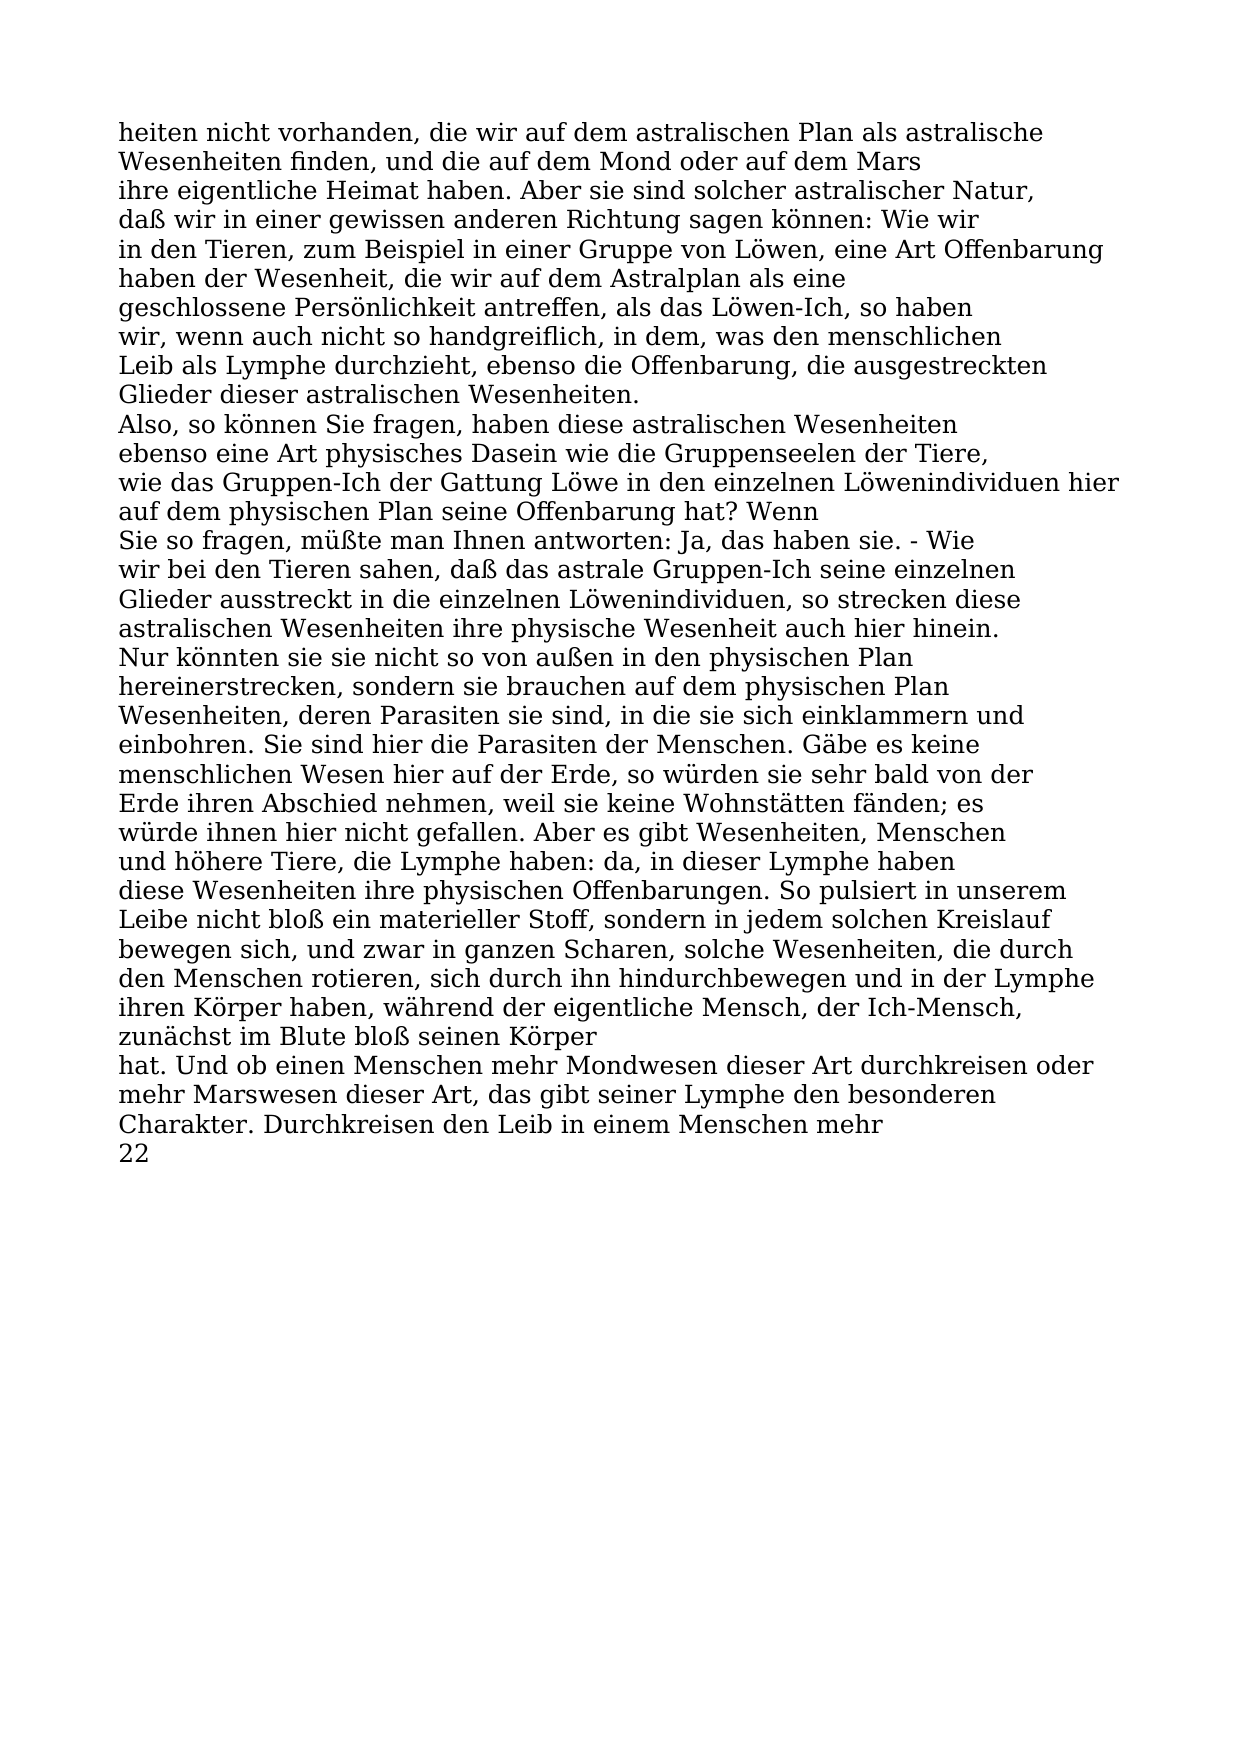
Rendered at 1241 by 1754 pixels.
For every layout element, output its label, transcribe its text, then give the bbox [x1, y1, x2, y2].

text Also, so können Sie fragen, haben diese astralischen Wesenheiten [118, 410, 1122, 439]
text heiten nicht vorhanden, die wir auf dem astralischen Plan als astralische Wesenheiten finden, und die auf dem Mond oder auf dem Mars [118, 118, 1122, 176]
text Leib als Lymphe durchzieht, ebenso die Offenbarung, die ausgestreckten Glieder dieser astralischen Wesenheiten. [118, 351, 1122, 410]
text wir bei den Tieren sahen, daß das astrale Gruppen-Ich seine einzelnen [118, 556, 1122, 585]
text menschlichen Wesen hier auf der Erde, so würden sie sehr bald von der [118, 760, 1122, 789]
text ebenso eine Art physisches Dasein wie die Gruppenseelen der Tiere, [118, 439, 1122, 468]
text würde ihnen hier nicht gefallen. Aber es gibt Wesenheiten, Menschen [118, 818, 1122, 847]
text Erde ihren Abschied nehmen, weil sie keine Wohnstätten fänden; es [118, 789, 1122, 818]
text hat. Und ob einen Menschen mehr Mondwesen dieser Art durchkreisen oder mehr Marswesen dieser Art, das gibt seiner Lymphe den besonderen Charakter. Durchkreisen den Leib in einem Menschen mehr [118, 1051, 1122, 1139]
text wir, wenn auch nicht so handgreiflich, in dem, was den menschlichen [118, 322, 1122, 351]
text geschlossene Persönlichkeit antreffen, als das Löwen-Ich, so haben [118, 293, 1122, 322]
text Nur könnten sie sie nicht so von außen in den physischen Plan hereinerstrecken, sondern sie brauchen auf dem physischen Plan Wesenheiten, deren Parasiten sie sind, in die sie sich einklammern und [118, 643, 1122, 731]
text diese Wesenheiten ihre physischen Offenbarungen. So pulsiert in unserem Leibe nicht bloß ein materieller Stoff, sondern in jedem solchen Kreislauf bewegen sich, und zwar in ganzen Scharen, solche Wesenheiten, die durch den Menschen rotieren, sich durch ihn hindurchbewegen und in der Lymphe ihren Körper haben, während der eigentliche Mensch, der Ich-Mensch, zunächst im Blute bloß seinen Körper [118, 876, 1122, 1051]
text daß wir in einer gewissen anderen Richtung sagen können: Wie wir [118, 206, 1122, 235]
text ihre eigentliche Heimat haben. Aber sie sind solcher astralischer Natur, [118, 176, 1122, 206]
text einbohren. Sie sind hier die Parasiten der Menschen. Gäbe es keine [118, 731, 1122, 760]
text astralischen Wesenheiten ihre physische Wesenheit auch hier hinein. [118, 614, 1122, 643]
text und höhere Tiere, die Lymphe haben: da, in dieser Lymphe haben [118, 847, 1122, 876]
text in den Tieren, zum Beispiel in einer Gruppe von Löwen, eine Art Offenbarung haben der Wesenheit, die wir auf dem Astralplan als eine [118, 235, 1122, 293]
text Sie so fragen, müßte man Ihnen antworten: Ja, das haben sie. - Wie [118, 526, 1122, 556]
text 22 [118, 1139, 1122, 1168]
text Glieder ausstreckt in die einzelnen Löwenindividuen, so strecken diese [118, 585, 1122, 614]
text wie das Gruppen-Ich der Gattung Löwe in den einzelnen Löwenindividuen hier auf dem physischen Plan seine Offenbarung hat? Wenn [118, 468, 1122, 526]
